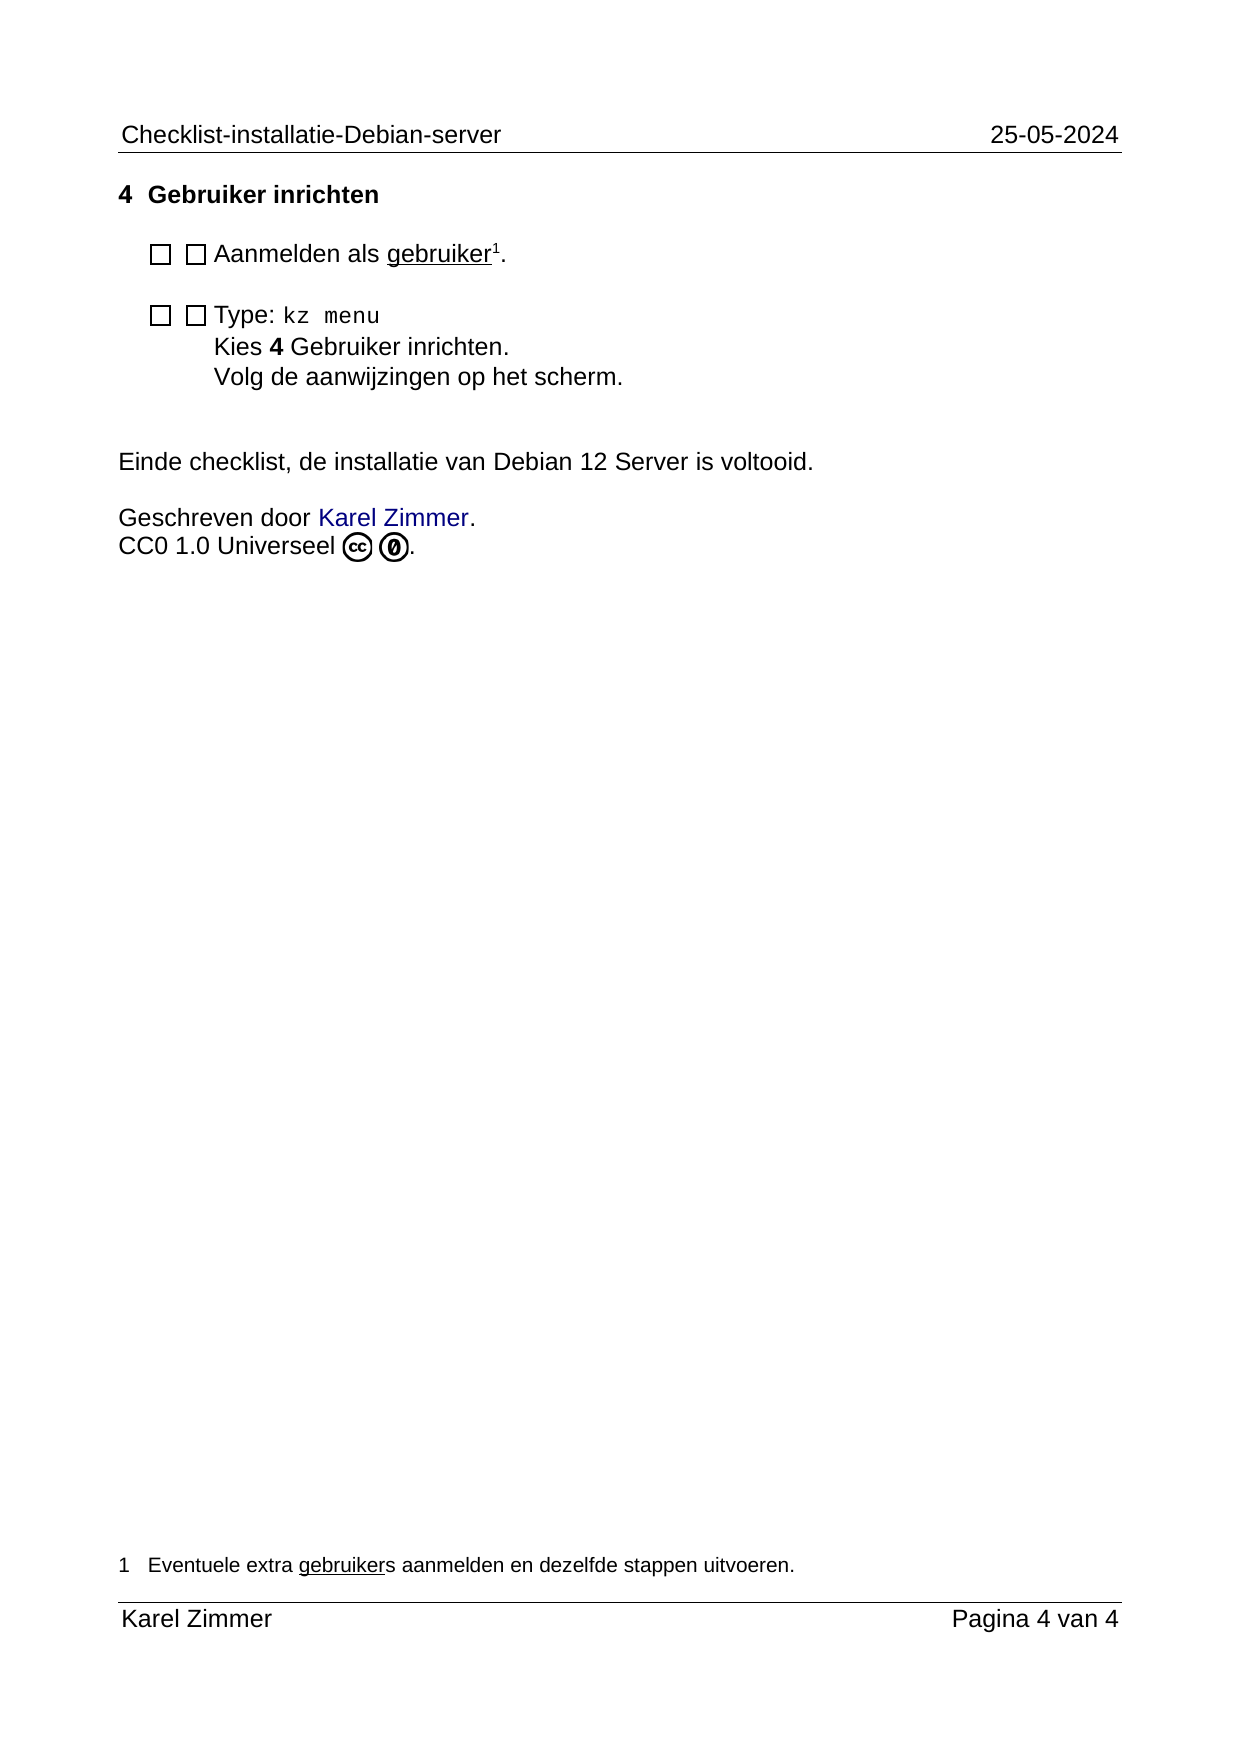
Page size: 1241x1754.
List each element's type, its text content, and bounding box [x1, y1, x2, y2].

table_cell [177, 300, 213, 332]
table_cell [142, 300, 177, 332]
table_header [177, 239, 213, 269]
table_cell Kies 4 Gebruiker inrichten. [213, 332, 1122, 362]
table_cell [177, 362, 213, 392]
table_cell [118, 269, 142, 300]
table_cell [118, 332, 142, 362]
table_cell [142, 362, 177, 392]
text Einde checklist, de installatie van Debian 12 Server is voltooid. [118, 448, 1122, 476]
table_header [142, 239, 177, 269]
table_cell [177, 332, 213, 362]
table_cell [142, 332, 177, 362]
table_cell Volg de aanwijzingen op het scherm. [213, 362, 1122, 392]
table_header [118, 239, 142, 269]
table_cell [118, 300, 142, 332]
table_cell [177, 269, 213, 300]
list Gebruiker inrichten [118, 177, 1122, 211]
list Geschreven door Karel Zimmer. [118, 504, 1122, 532]
table_cell Type: kz menu [213, 300, 1122, 332]
table_cell [213, 269, 1122, 300]
list . [409, 532, 1122, 562]
table_cell [142, 269, 177, 300]
picture [342, 532, 373, 562]
table_cell [118, 362, 142, 392]
picture [379, 532, 409, 562]
list CC0 1.0 Universeel [118, 532, 342, 562]
table_header Aanmelden als gebruiker. [213, 239, 1122, 269]
